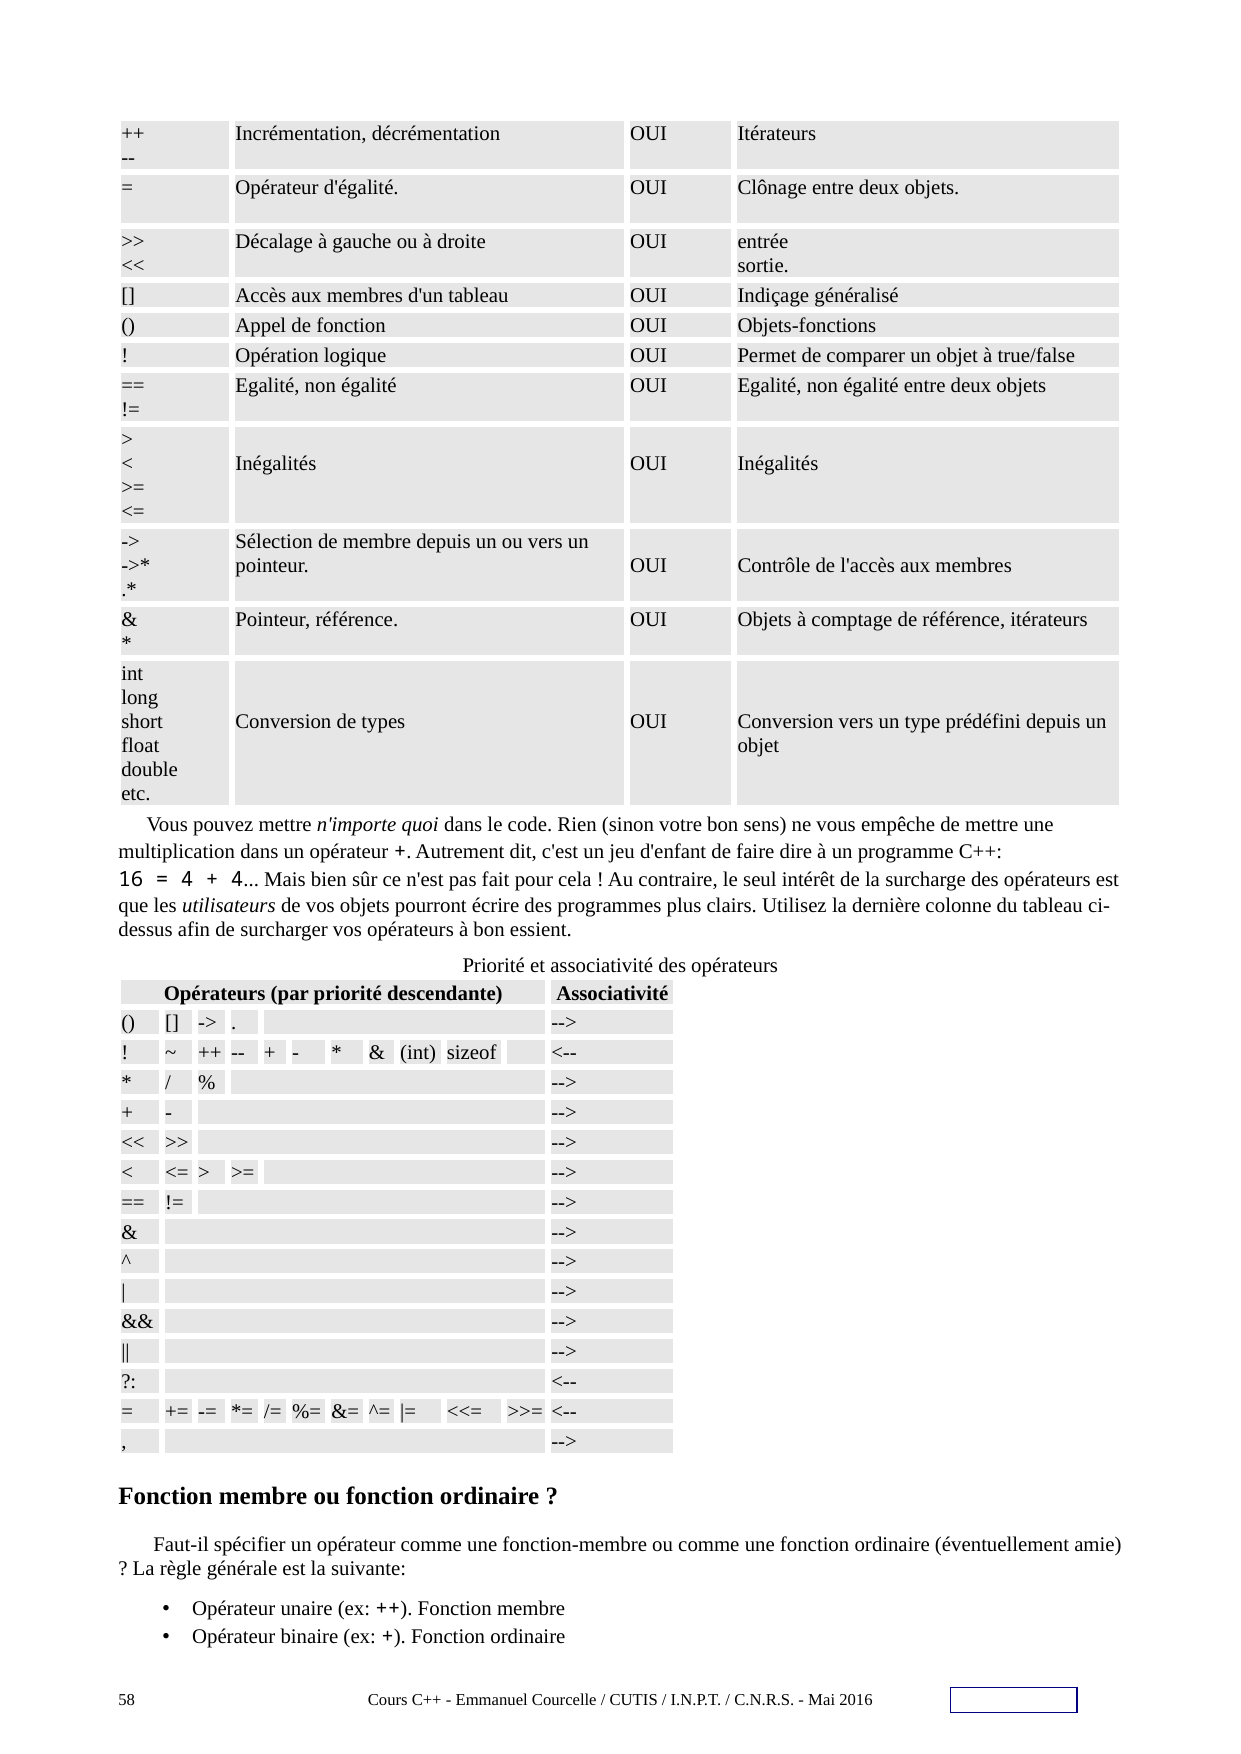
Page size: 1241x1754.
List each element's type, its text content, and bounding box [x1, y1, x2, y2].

table_cell Opération logique [232, 340, 627, 370]
table_cell + [118, 1097, 162, 1127]
table_cell () [118, 310, 232, 340]
table_cell <-- [548, 1366, 676, 1396]
table_cell [261, 1008, 548, 1037]
table_cell [195, 1187, 548, 1217]
table_cell OUI [627, 526, 734, 604]
table_cell + [261, 1037, 289, 1067]
table_cell <-- [548, 1037, 676, 1067]
table_cell Appel de fonction [232, 310, 627, 340]
table_cell -- [228, 1037, 261, 1067]
table_cell int long short float double etc. [118, 658, 232, 808]
table_cell & * [118, 604, 232, 658]
table_cell ++ [195, 1037, 228, 1067]
table_cell --> [548, 1157, 676, 1187]
table_cell >>= [504, 1396, 548, 1426]
table_cell [162, 1336, 548, 1366]
table_cell [162, 1426, 548, 1456]
table_cell Clônage entre deux objets. [734, 172, 1122, 226]
table_cell --> [548, 1097, 676, 1127]
text Priorité et associativité des opérateurs [118, 953, 1122, 977]
table_cell [162, 1276, 548, 1306]
table_cell [195, 1127, 548, 1157]
table_cell Indiçage généralisé [734, 280, 1122, 310]
table_cell () [118, 1008, 162, 1037]
table_cell --> [548, 1247, 676, 1276]
table_cell < [118, 1157, 162, 1187]
table_cell >> << [118, 226, 232, 280]
table_cell *= [228, 1396, 261, 1426]
table_cell % [195, 1067, 228, 1097]
table_cell * [328, 1037, 366, 1067]
table_cell > [195, 1157, 228, 1187]
table_cell Egalité, non égalité [232, 370, 627, 424]
table_cell [195, 1097, 548, 1127]
table_cell Opérateur d'égalité. [232, 172, 627, 226]
table_cell Pointeur, référence. [232, 604, 627, 658]
table_cell Sélection de membre depuis un ou vers un pointeur. [232, 526, 627, 604]
table_cell Objets à comptage de référence, itérateurs [734, 604, 1122, 658]
table_cell | [118, 1276, 162, 1306]
table_cell ++ -- [118, 118, 232, 172]
table_cell << [118, 1127, 162, 1157]
table_cell Contrôle de l'accès aux membres [734, 526, 1122, 604]
table_cell <= [162, 1157, 195, 1187]
text Faut-il spécifier un opérateur comme une fonction-membre ou comme une fonction ordinaire (éventuellement amie) ? La règle générale est la suivante: [118, 1522, 1122, 1580]
table_cell OUI [627, 226, 734, 280]
table_cell = [118, 172, 232, 226]
table_cell > < >= <= [118, 424, 232, 526]
table_cell [162, 1217, 548, 1247]
table_cell OUI [627, 424, 734, 526]
table_cell - [289, 1037, 328, 1067]
table_cell --> [548, 1008, 676, 1037]
table_cell <<= [444, 1396, 504, 1426]
table_cell OUI [627, 280, 734, 310]
table_cell sizeof [444, 1037, 504, 1067]
table_cell == [118, 1187, 162, 1217]
table_cell Incrémentation, décrémentation [232, 118, 627, 172]
table_cell [228, 1067, 548, 1097]
table_cell = [118, 1396, 162, 1426]
table_cell == != [118, 370, 232, 424]
table_cell * [118, 1067, 162, 1097]
table_cell Conversion de types [232, 658, 627, 808]
table_cell && [118, 1306, 162, 1336]
table_cell ! [118, 1037, 162, 1067]
table_cell --> [548, 1336, 676, 1366]
table_cell Itérateurs [734, 118, 1122, 172]
table_cell OUI [627, 172, 734, 226]
table_cell != [162, 1187, 195, 1217]
table_cell [162, 1306, 548, 1336]
table_cell >= [228, 1157, 261, 1187]
table_cell [261, 1157, 548, 1187]
table_cell -> [195, 1008, 228, 1037]
table_cell Permet de comparer un objet à true/false [734, 340, 1122, 370]
table_cell Egalité, non égalité entre deux objets [734, 370, 1122, 424]
table_cell >> [162, 1127, 195, 1157]
table_cell OUI [627, 310, 734, 340]
table_cell --> [548, 1306, 676, 1336]
list Opérateur unaire (ex: ++). Fonction membre [162, 1593, 1122, 1621]
table_cell [504, 1037, 548, 1067]
table_cell & [118, 1217, 162, 1247]
table_cell [162, 1366, 548, 1396]
table_cell Conversion vers un type prédéfini depuis un objet [734, 658, 1122, 808]
table_cell / [162, 1067, 195, 1097]
table_cell OUI [627, 340, 734, 370]
table_cell -> ->* .* [118, 526, 232, 604]
table_cell -= [195, 1396, 228, 1426]
table_cell ~ [162, 1037, 195, 1067]
table_cell |= [397, 1396, 444, 1426]
table_cell ^= [366, 1396, 397, 1426]
table_cell /= [261, 1396, 289, 1426]
table_cell Décalage à gauche ou à droite [232, 226, 627, 280]
table_cell Inégalités [734, 424, 1122, 526]
table_cell --> [548, 1276, 676, 1306]
table_cell Accès aux membres d'un tableau [232, 280, 627, 310]
table_cell --> [548, 1067, 676, 1097]
table_cell [162, 1247, 548, 1276]
table_cell %= [289, 1396, 328, 1426]
table_cell (int) [397, 1037, 444, 1067]
table_cell Inégalités [232, 424, 627, 526]
table_cell . [228, 1008, 261, 1037]
text Vous pouvez mettre n'importe quoi dans le code. Rien (sinon votre bon sens) ne vous empêche de mettre une multiplication dans un opérateur +. Autrement dit, c'est un jeu d'enfant de faire dire à un programme C++: 16 = 4 + 4... Mais bien sûr ce n'est pas fait pour cela ! Au contraire, le seul intérêt de la surcharge des opérateurs est que les utilisateurs de vos objets pourront écrire des programmes plus clairs. Utilisez la dernière colonne du tableau ci-dessus afin de surcharger vos opérateurs à bon essient. [118, 808, 1122, 941]
table_cell --> [548, 1127, 676, 1157]
table_cell += [162, 1396, 195, 1426]
table_cell - [162, 1097, 195, 1127]
table_cell || [118, 1336, 162, 1366]
table_cell [] [162, 1008, 195, 1037]
list Opérateur binaire (ex: +). Fonction ordinaire [162, 1621, 1122, 1650]
table_cell <-- [548, 1396, 676, 1426]
table_cell --> [548, 1187, 676, 1217]
table_cell entrée sortie. [734, 226, 1122, 280]
table_cell OUI [627, 118, 734, 172]
table_cell [] [118, 280, 232, 310]
table_cell --> [548, 1217, 676, 1247]
table_header Associativité [548, 978, 676, 1007]
table_cell OUI [627, 370, 734, 424]
table_cell Objets-fonctions [734, 310, 1122, 340]
table_cell OUI [627, 604, 734, 658]
table_cell ?: [118, 1366, 162, 1396]
table_cell --> [548, 1426, 676, 1456]
table_cell & [366, 1037, 397, 1067]
table_cell , [118, 1426, 162, 1456]
subtitle Fonction membre ou fonction ordinaire ? [118, 1481, 1122, 1509]
table_cell OUI [627, 658, 734, 808]
table_cell ! [118, 340, 232, 370]
table_header Opérateurs (par priorité descendante) [118, 978, 548, 1007]
table_cell ^ [118, 1247, 162, 1276]
table_cell &= [328, 1396, 366, 1426]
